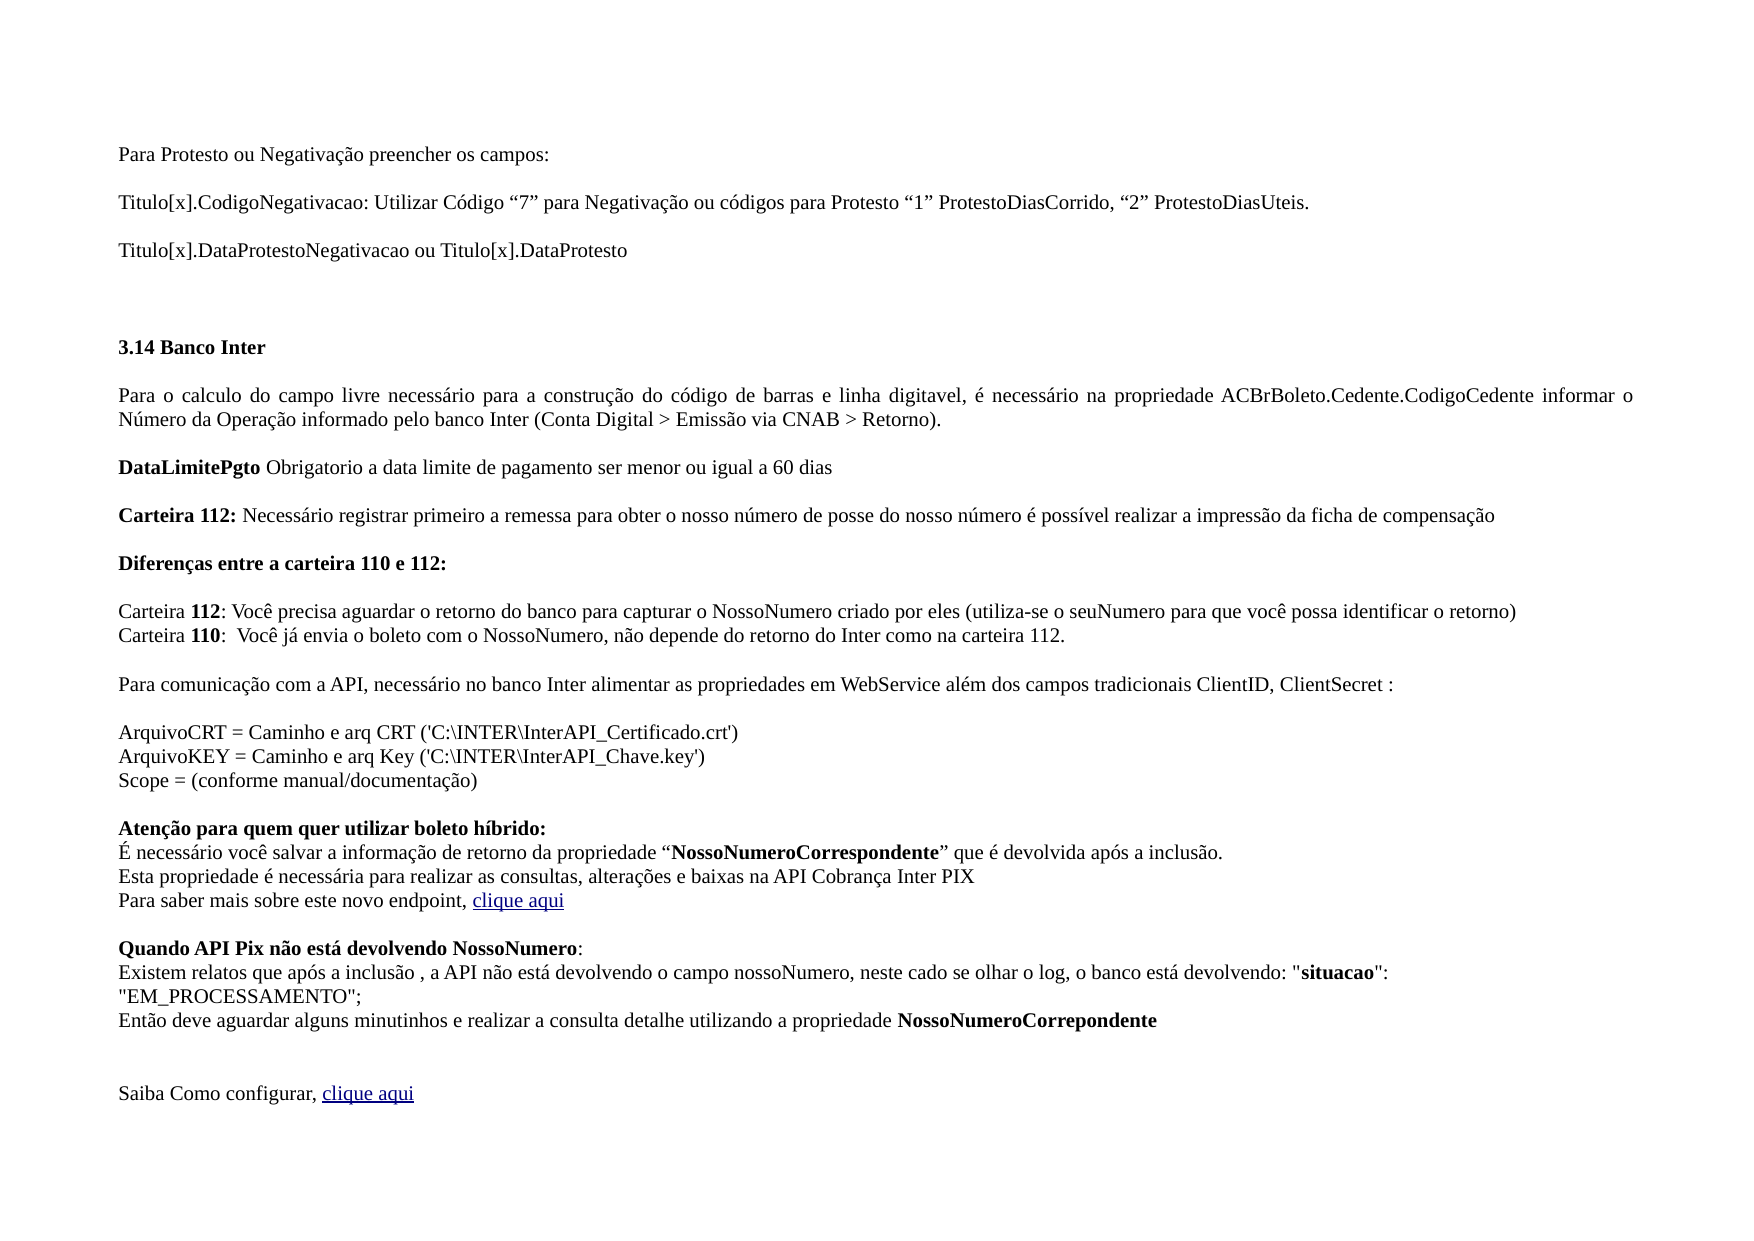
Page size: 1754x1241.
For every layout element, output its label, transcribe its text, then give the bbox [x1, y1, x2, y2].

text Para o calculo do campo livre necessário para a construção do código de barras e linha digitavel, é necessário na propriedade ACBrBoleto.Cedente.CodigoCedente informar o Número da Operação informado pelo banco Inter (Conta Digital > Emissão via CNAB > Retorno). [118, 383, 1636, 431]
text Diferenças entre a carteira 110 e 112: Carteira 112: Você precisa aguardar o retorno do banco para capturar o NossoNumero criado por eles (utiliza-se o seuNumero para que você possa identificar o retorno) Carteira 110: Você já envia o boleto com o NossoNumero, não depende do retorno do Inter como na carteira 112. [118, 551, 1636, 647]
text Titulo[x].CodigoNegativacao: Utilizar Código “7” para Negativação ou códigos para Protesto “1” ProtestoDiasCorrido, “2” ProtestoDiasUteis. [118, 190, 1636, 214]
text Para saber mais sobre este novo endpoint, clique aqui Quando API Pix não está devolvendo NossoNumero: [118, 888, 1636, 960]
text ArquivoCRT = Caminho e arq CRT ('C:\INTER\InterAPI_Certificado.crt') ArquivoKEY = Caminho e arq Key ('C:\INTER\InterAPI_Chave.key') [118, 720, 1636, 768]
text Atenção para quem quer utilizar boleto híbrido: É necessário você salvar a informação de retorno da propriedade “NossoNumeroCorrespondente” que é devolvida após a inclusão. Esta propriedade é necessária para realizar as consultas, alterações e baixas na API Cobrança Inter PIX [118, 816, 1636, 888]
text Titulo[x].DataProtestoNegativacao ou Titulo[x].DataProtesto [118, 238, 1636, 262]
text Existem relatos que após a inclusão , a API não está devolvendo o campo nossoNumero, neste cado se olhar o log, o banco está devolvendo: "situacao": "EM_PROCESSAMENTO"; Então deve aguardar alguns minutinhos e realizar a consulta detalhe utilizando a propriedade NossoNumeroCorrepondente [118, 960, 1636, 1032]
text Scope = (conforme manual/documentação) [118, 768, 1636, 792]
text Saiba Como configurar, clique aqui [118, 1057, 1636, 1105]
text DataLimitePgto Obrigatorio a data limite de pagamento ser menor ou igual a 60 dias [118, 455, 1636, 479]
text 3.14 Banco Inter [118, 335, 1636, 359]
text Carteira 112: Necessário registrar primeiro a remessa para obter o nosso número de posse do nosso número é possível realizar a impressão da ficha de compensação [118, 503, 1636, 527]
text Para comunicação com a API, necessário no banco Inter alimentar as propriedades em WebService além dos campos tradicionais ClientID, ClientSecret : [118, 672, 1636, 696]
text Para Protesto ou Negativação preencher os campos: [118, 142, 1636, 166]
